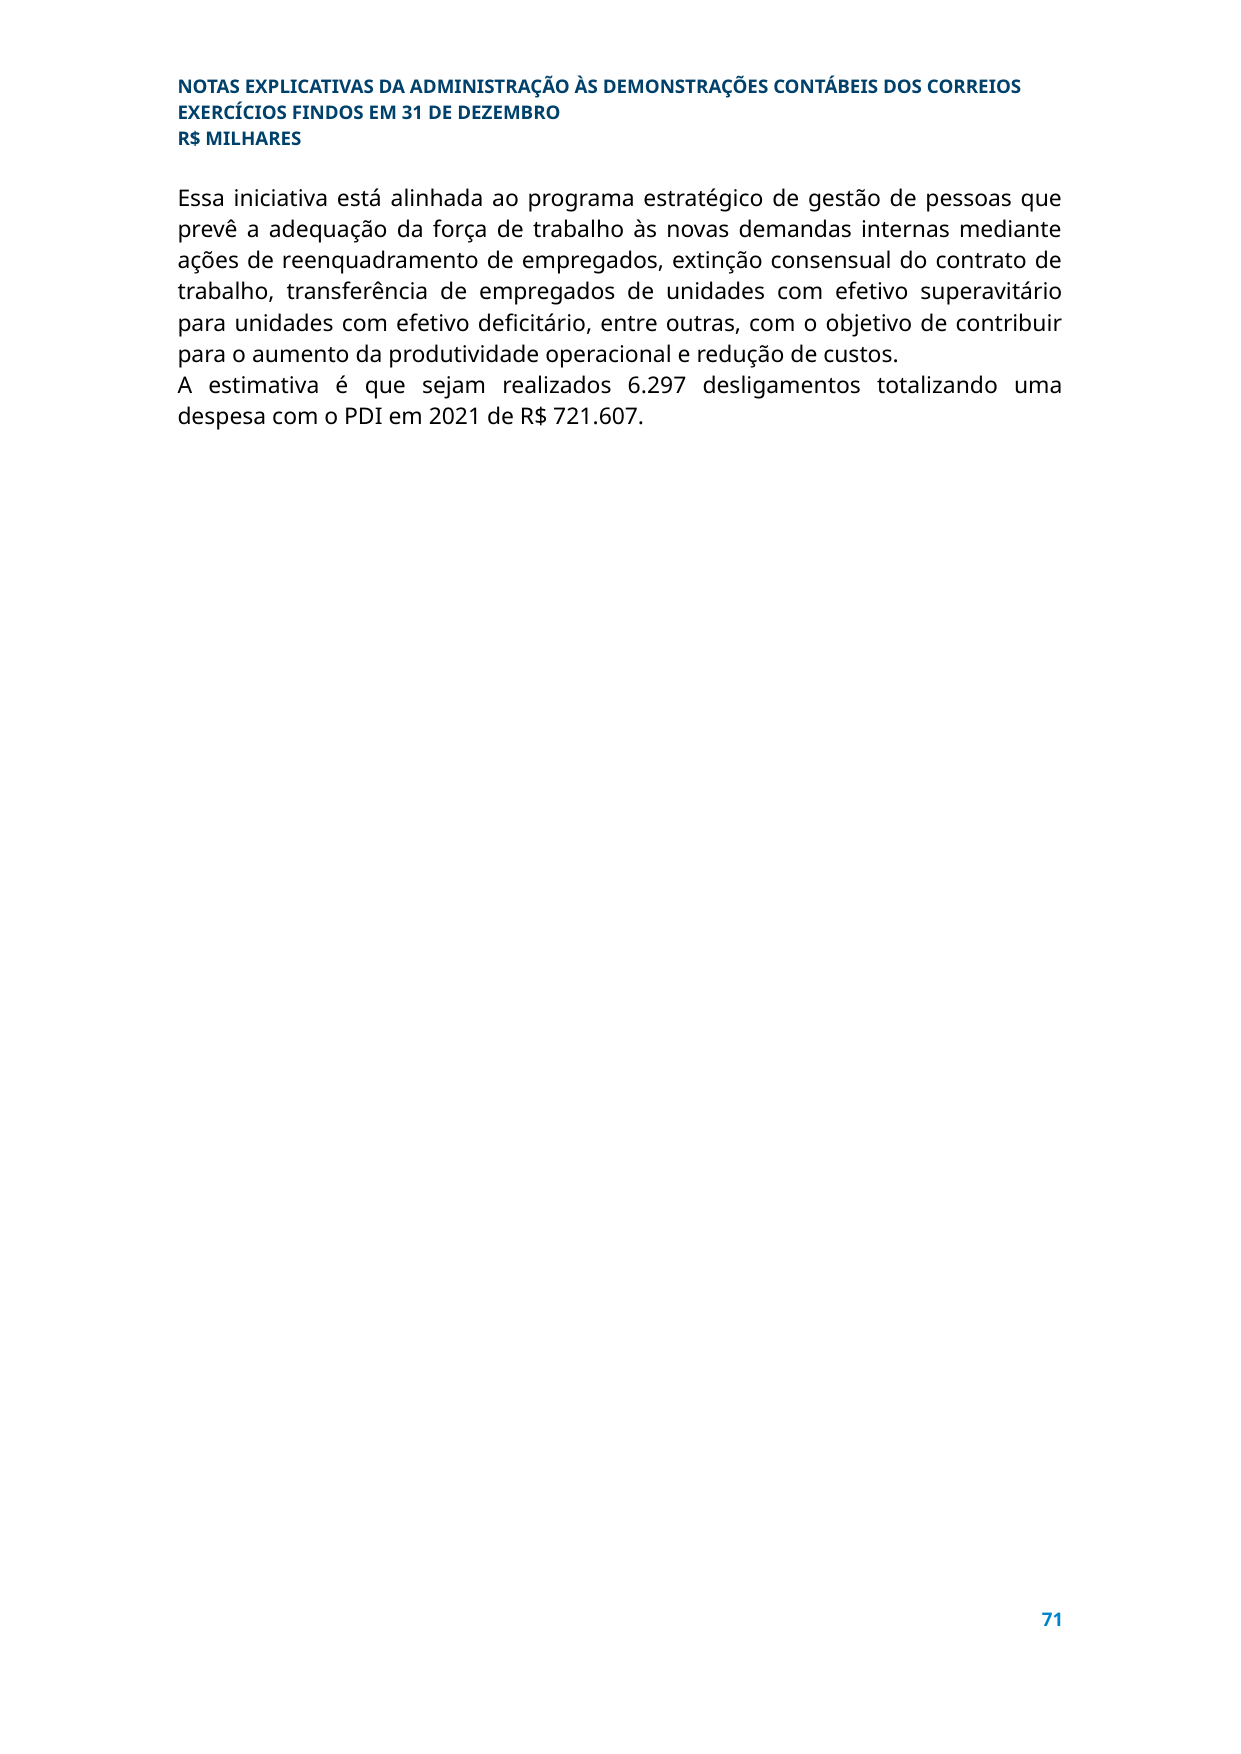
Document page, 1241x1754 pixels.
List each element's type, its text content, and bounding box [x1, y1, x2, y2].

text Essa iniciativa está alinhada ao programa estratégico de gestão de pessoas que prevê a adequação da força de trabalho às novas demandas internas mediante ações de reenquadramento de empregados, extinção consensual do contrato de trabalho, transferência de empregados de unidades com efetivo superavitário para unidades com efetivo deficitário, entre outras, com o objetivo de contribuir para o aumento da produtividade operacional e redução de custos. [177, 182, 1063, 369]
text A estimativa é que sejam realizados 6.297 desligamentos totalizando uma despesa com o PDI em 2021 de R$ 721.607. [177, 369, 1063, 432]
